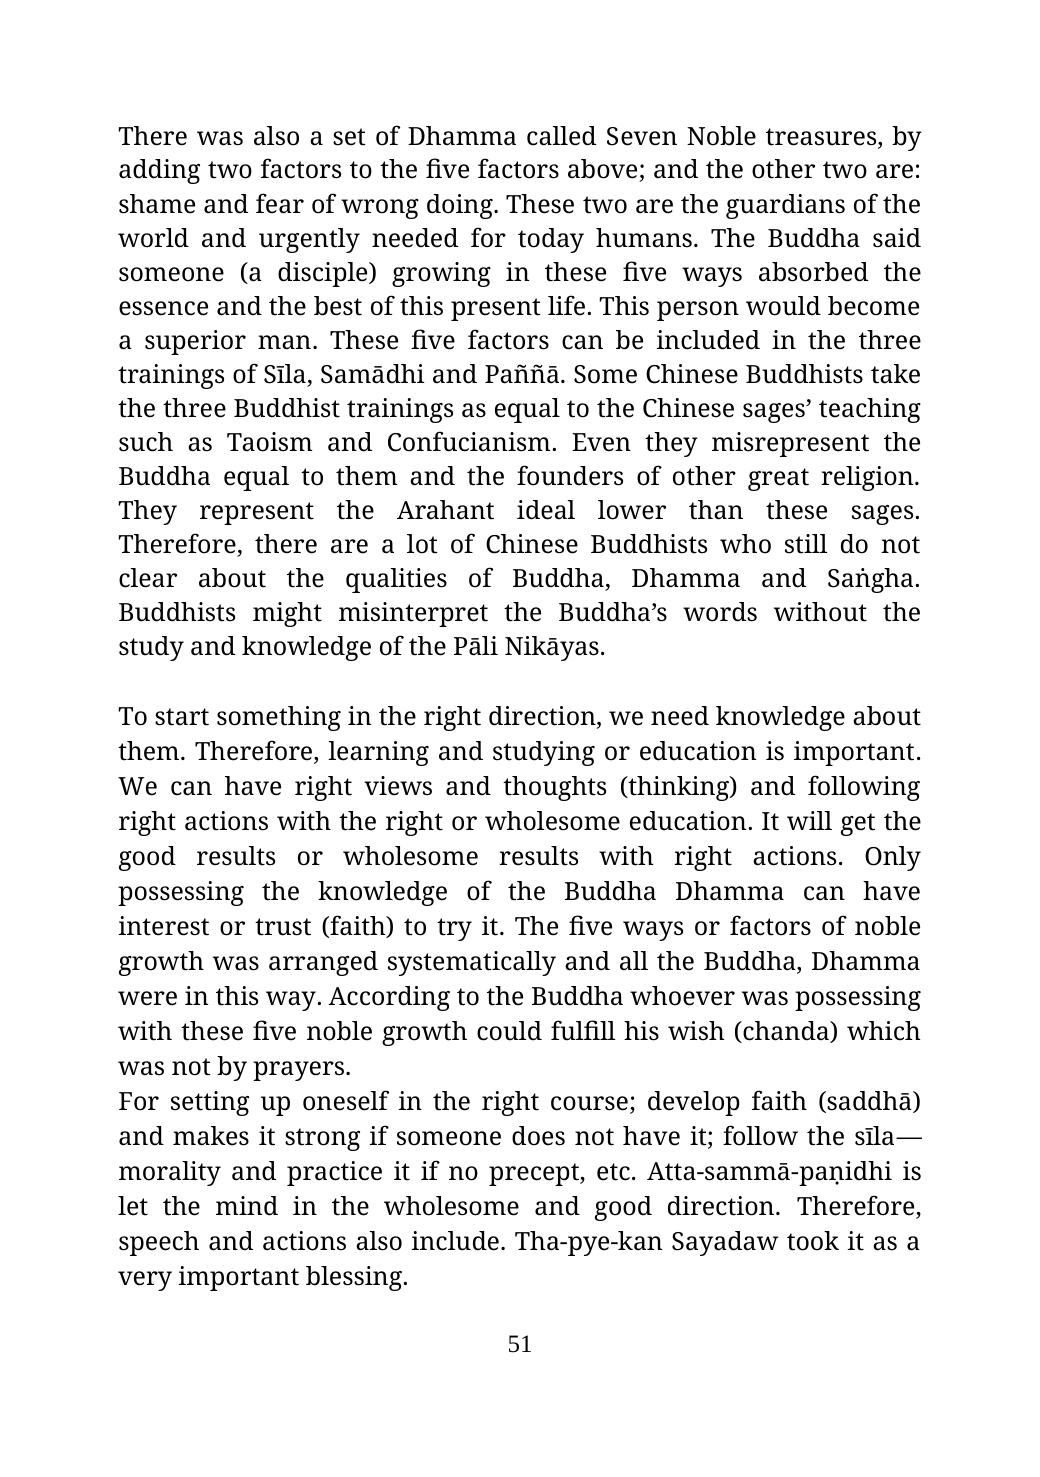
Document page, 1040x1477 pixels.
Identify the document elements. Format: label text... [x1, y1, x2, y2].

text For setting up oneself in the right course; develop faith (saddhā) and makes it strong if someone does not have it; follow the sīla—morality and practice it if no precept, etc. Atta-sammā-paṇidhi is let the mind in the wholesome and good direction. Therefore, speech and actions also include. Tha-pye-kan Sayadaw took it as a very important blessing. [118, 1082, 922, 1292]
text There was also a set of Dhamma called Seven Noble treasures, by adding two factors to the five factors above; and the other two are: shame and fear of wrong doing. These two are the guardians of the world and urgently needed for today humans. The Buddha said someone (a disciple) growing in these five ways absorbed the essence and the best of this present life. This person would become a superior man. These five factors can be included in the three trainings of Sīla, Samādhi and Paññā. Some Chinese Buddhists take the three Buddhist trainings as equal to the Chinese sages’ teaching such as Taoism and Confucianism. Even they misrepresent the Buddha equal to them and the founders of other great religion. They represent the Arahant ideal lower than these sages. Therefore, there are a lot of Chinese Buddhists who still do not clear about the qualities of Buddha, Dhamma and Saṅgha. Buddhists might misinterpret the Buddha’s words without the study and knowledge of the Pāli Nikāyas. [118, 118, 922, 663]
text To start something in the right direction, we need knowledge about them. Therefore, learning and studying or education is important. We can have right views and thoughts (thinking) and following right actions with the right or wholesome education. It will get the good results or wholesome results with right actions. Only possessing the knowledge of the Buddha Dhamma can have interest or trust (faith) to try it. The five ways or factors of noble growth was arranged systematically and all the Buddha, Dhamma were in this way. According to the Buddha whoever was possessing with these five noble growth could fulfill his wish (chanda) which was not by prayers. [118, 697, 922, 1082]
